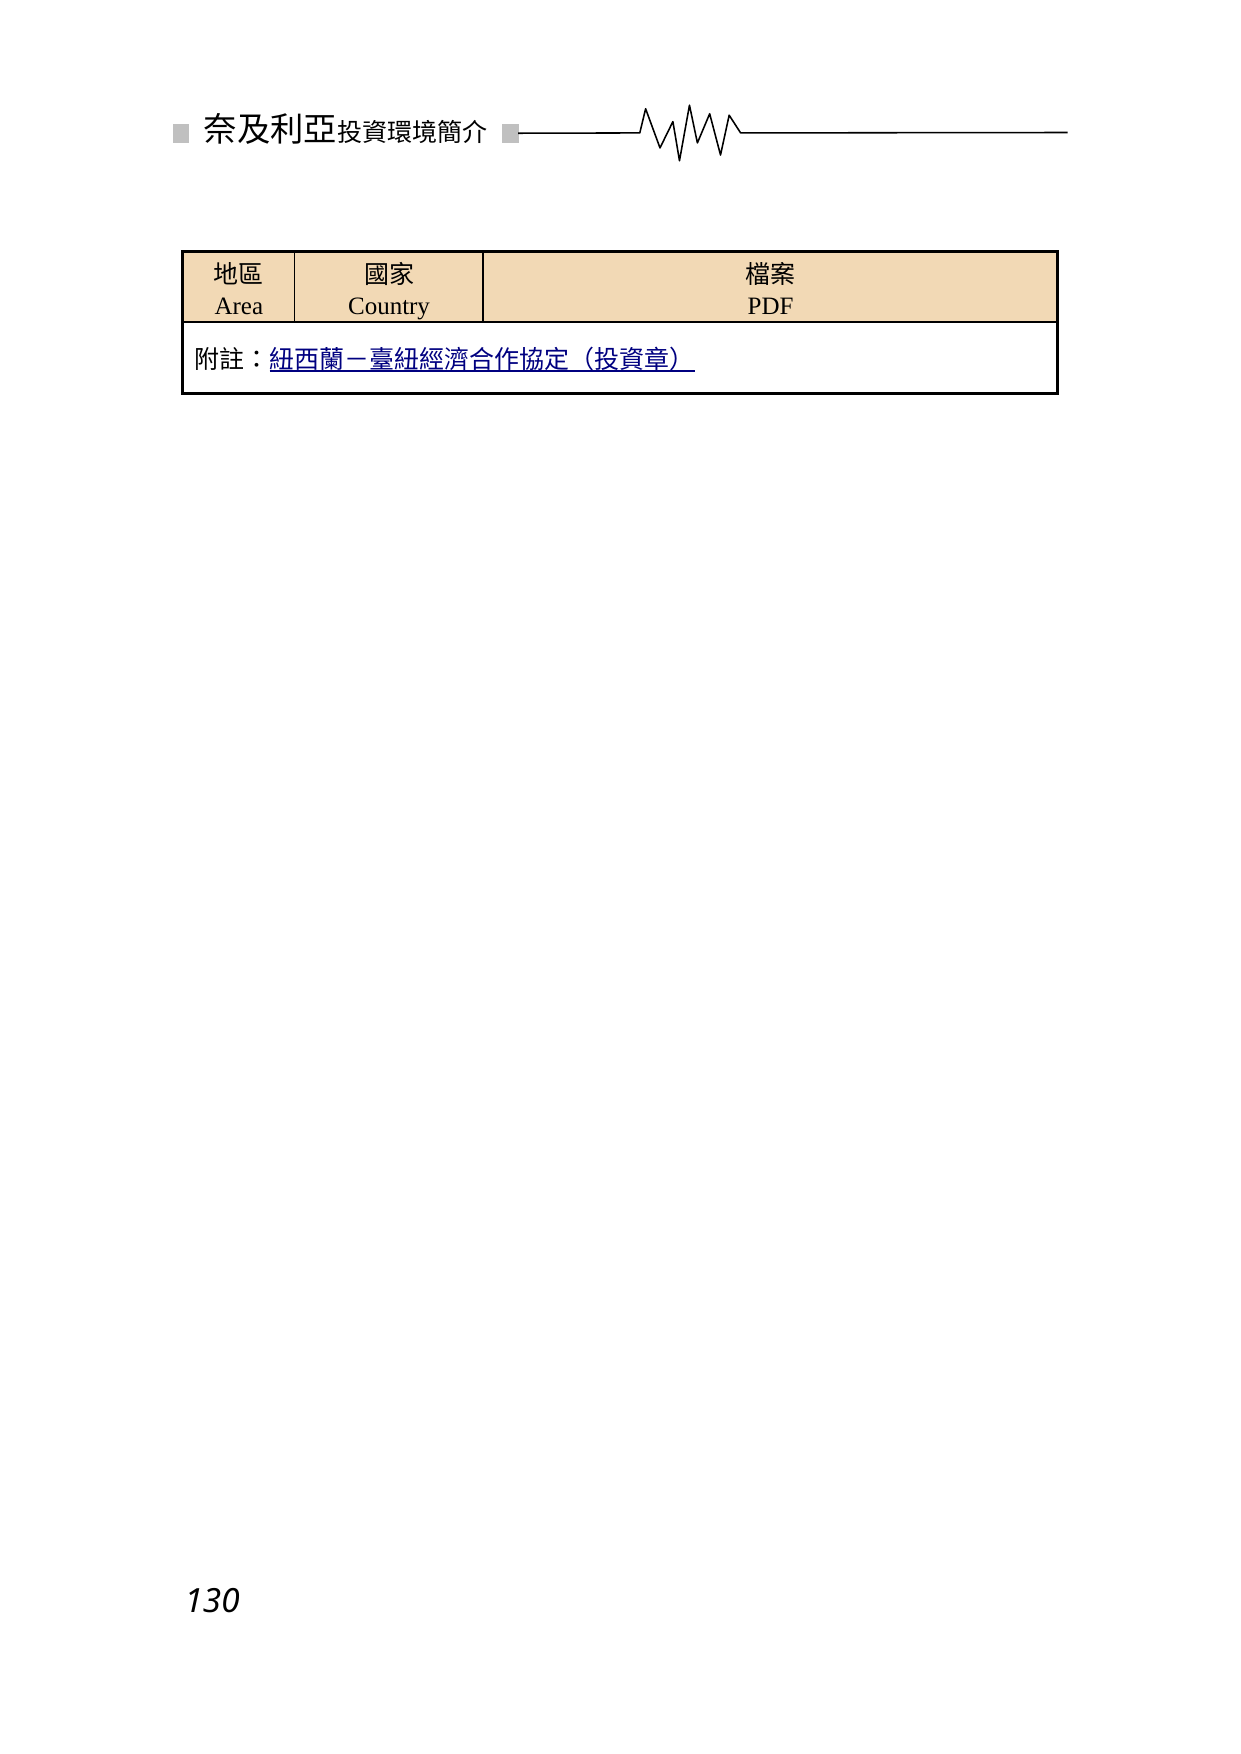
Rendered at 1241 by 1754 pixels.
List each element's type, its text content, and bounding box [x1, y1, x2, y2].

table_cell 附註：紐西蘭－臺紐經濟合作協定（投資章） [184, 323, 1056, 392]
table_header 地區 Area [184, 253, 294, 321]
table_header 國家 Country [295, 253, 482, 321]
table_header 檔案 PDF [484, 253, 1056, 321]
